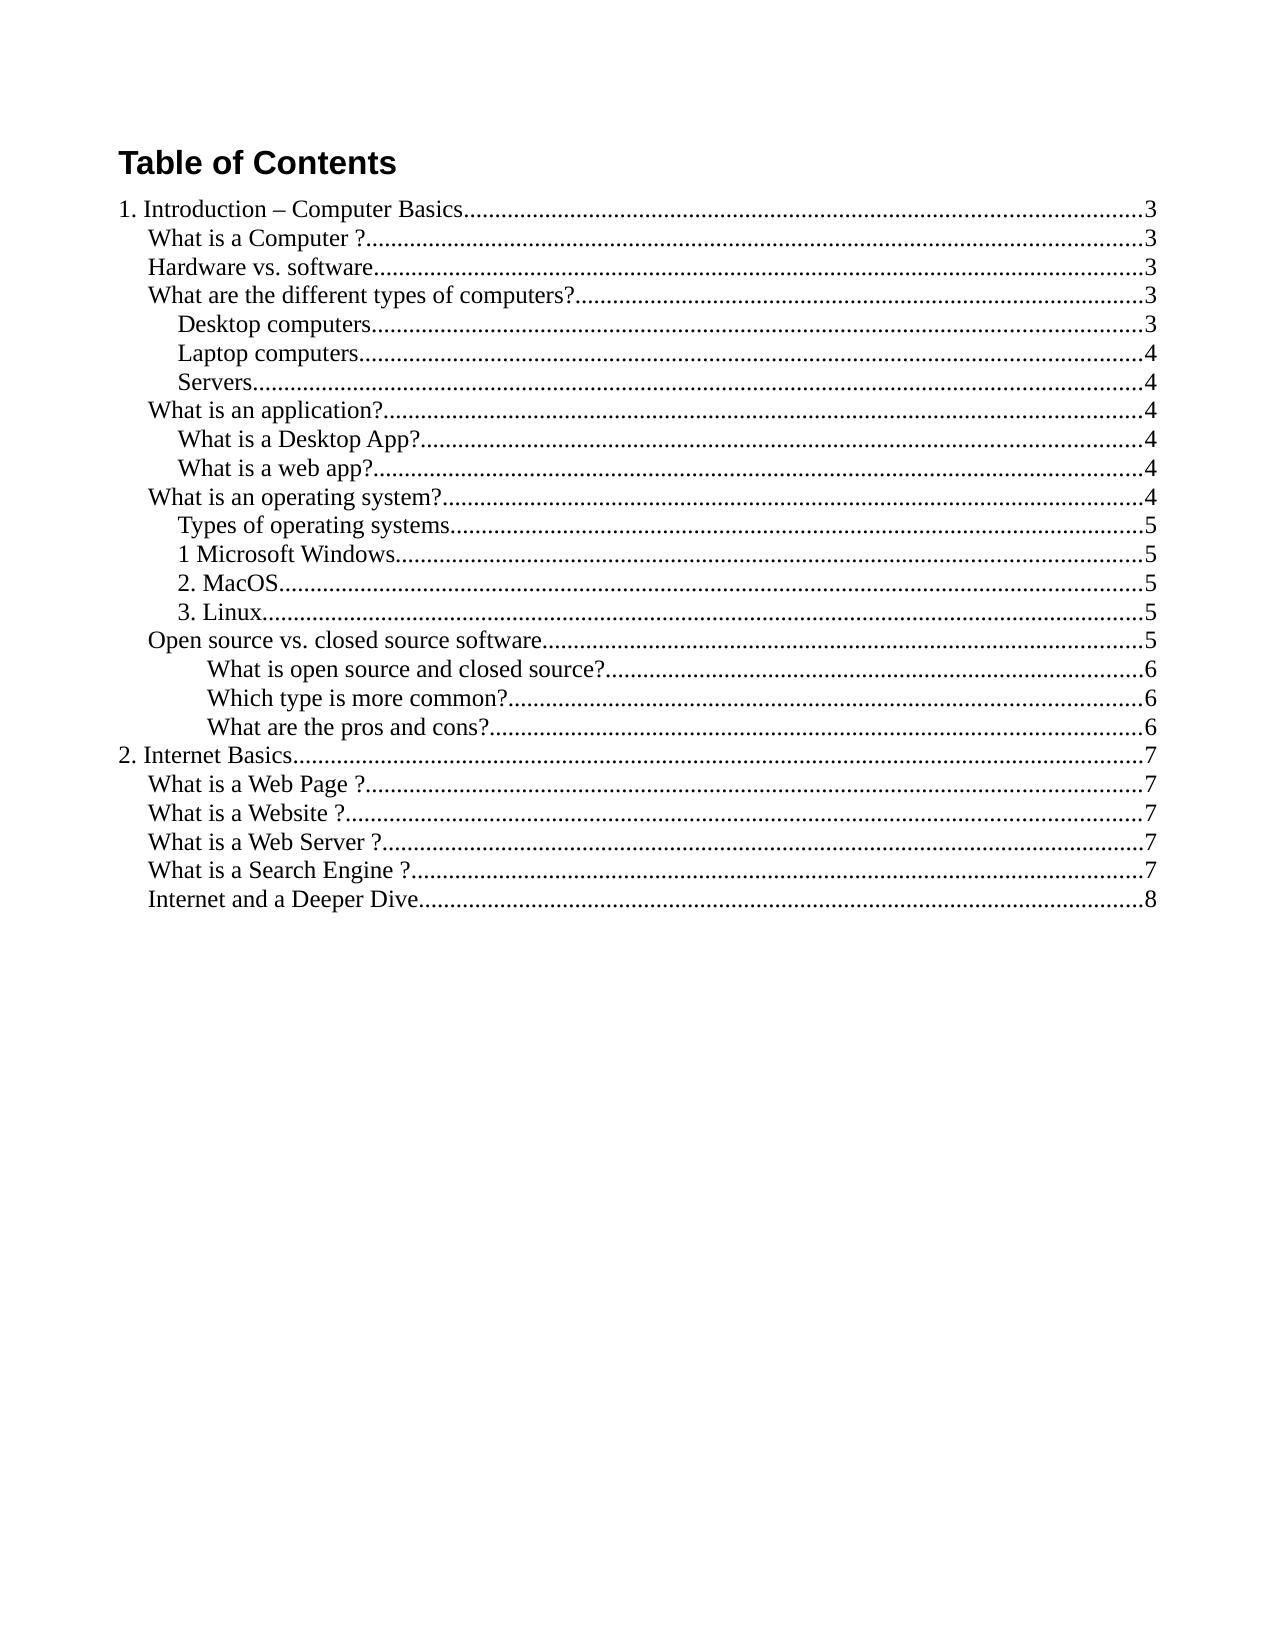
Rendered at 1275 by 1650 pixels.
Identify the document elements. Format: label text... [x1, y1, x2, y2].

text What are the different types of computers? 3 [148, 280, 1157, 309]
text What is a Web Page ? 7 [148, 769, 1157, 798]
subtitle Table of Contents [118, 143, 1157, 182]
text Desktop computers 3 [177, 309, 1157, 338]
text 1 Microsoft Windows 5 [177, 539, 1157, 568]
text What is a Computer ? 3 [148, 223, 1157, 252]
text Which type is more common? 6 [207, 683, 1157, 712]
text 1. Introduction – Computer Basics 3 [118, 194, 1157, 223]
text What is a web app? 4 [177, 453, 1157, 482]
text 2. MacOS 5 [177, 568, 1157, 597]
text Types of operating systems 5 [177, 510, 1157, 539]
text 2. Internet Basics 7 [118, 740, 1157, 769]
text What is a Website ? 7 [148, 798, 1157, 827]
text 3. Linux 5 [177, 597, 1157, 625]
text What is a Web Server ? 7 [148, 827, 1157, 855]
text Open source vs. closed source software 5 [148, 625, 1157, 654]
text What is an application? 4 [148, 395, 1157, 424]
text What is a Search Engine ? 7 [148, 855, 1157, 884]
text What is an operating system? 4 [148, 482, 1157, 510]
text Laptop computers 4 [177, 338, 1157, 367]
text What are the pros and cons? 6 [207, 712, 1157, 740]
text Hardware vs. software 3 [148, 252, 1157, 280]
text Servers 4 [177, 367, 1157, 395]
text Internet and a Deeper Dive 8 [148, 884, 1157, 913]
text What is open source and closed source? 6 [207, 654, 1157, 683]
text What is a Desktop App? 4 [177, 424, 1157, 453]
